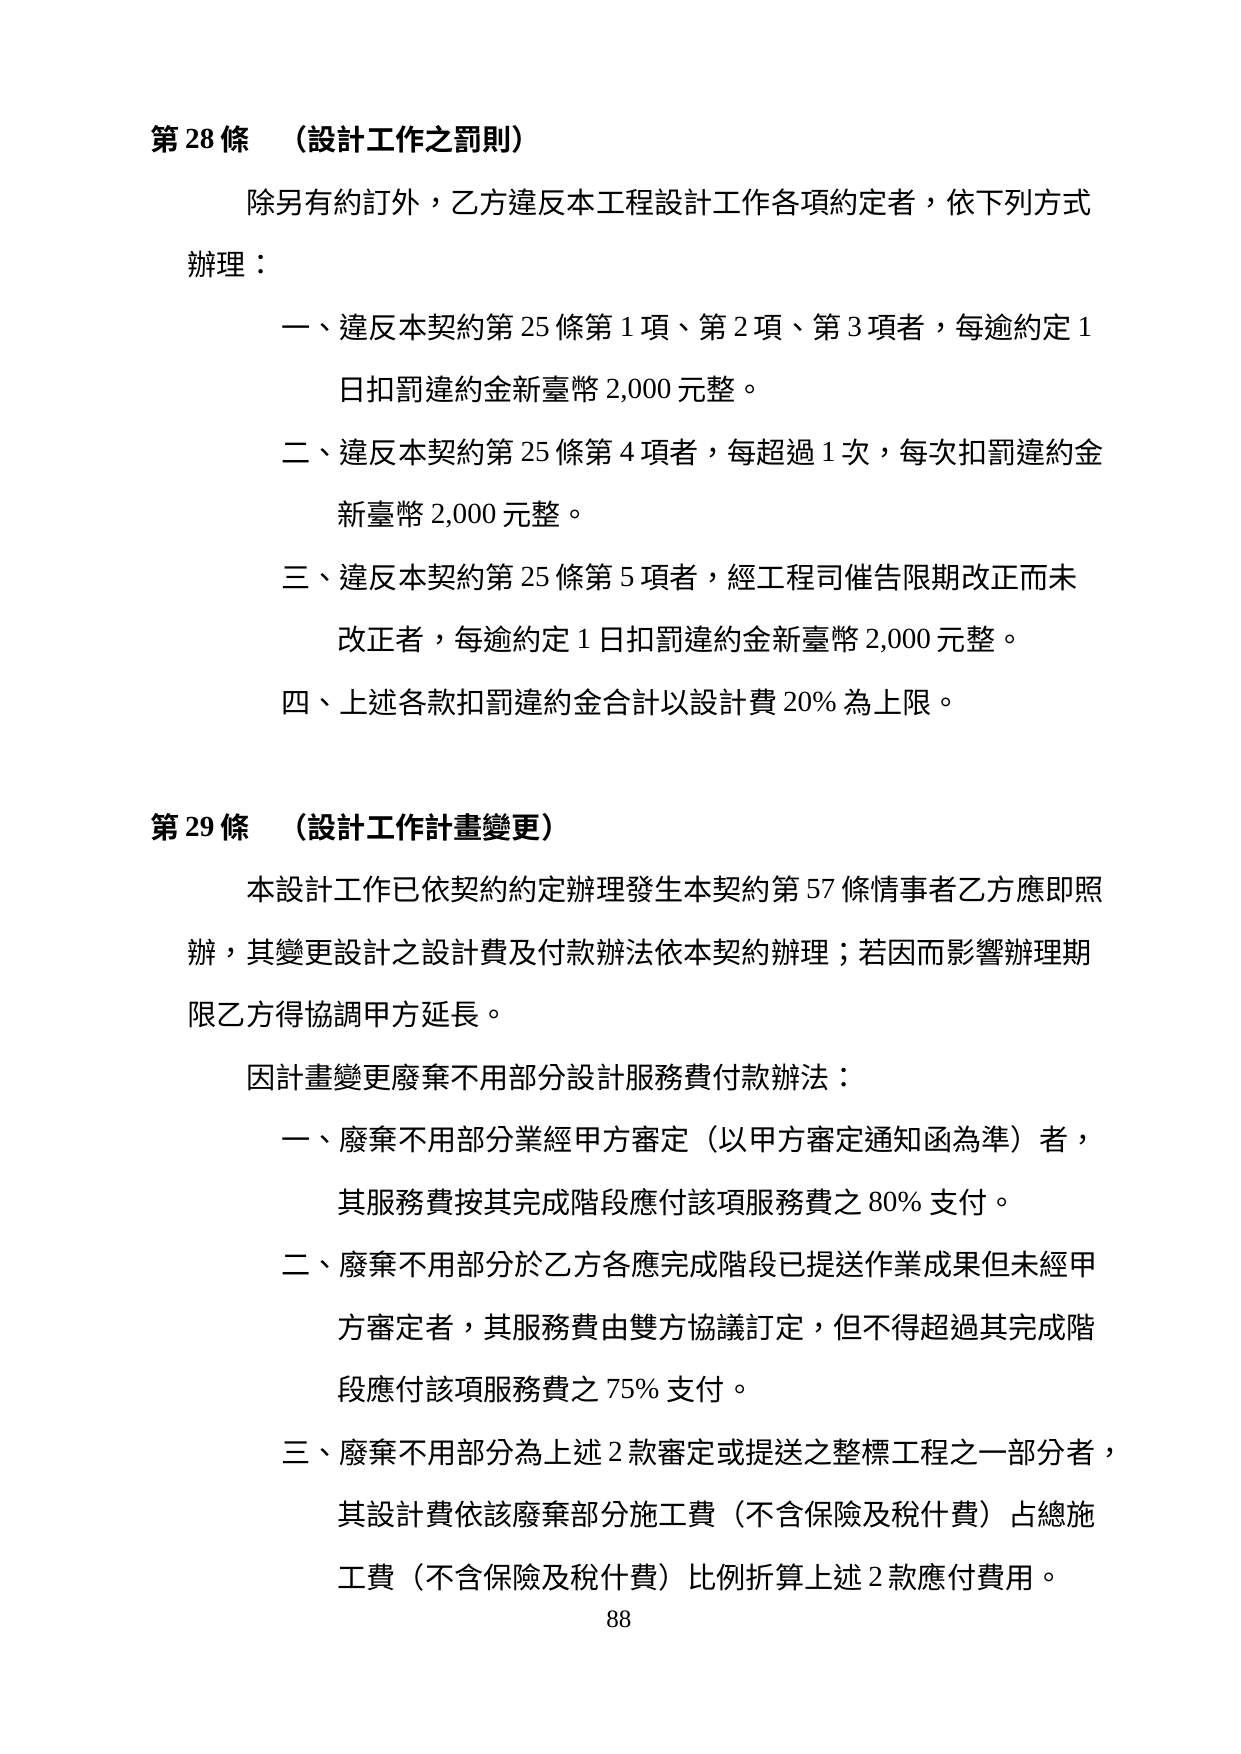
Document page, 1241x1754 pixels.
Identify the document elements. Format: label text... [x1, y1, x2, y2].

text 一、違反本契約第25條第1項、第2項、第3項者，每逾約定1日扣罰違約金新臺幣2,000元整。 [281, 284, 1106, 409]
text 第28條 （設計工作之罰則） [150, 96, 1106, 159]
text 三、廢棄不用部分為上述2款審定或提送之整標工程之一部分者，其設計費依該廢棄部分施工費（不含保險及稅什費）占總施工費（不含保險及稅什費）比例折算上述2款應付費用。 [281, 1409, 1106, 1596]
text 一、廢棄不用部分業經甲方審定（以甲方審定通知函為準）者，其服務費按其完成階段應付該項服務費之80% 支付。 [281, 1096, 1106, 1221]
text 三、違反本契約第25條第5項者，經工程司催告限期改正而未改正者，每逾約定1日扣罰違約金新臺幣2,000元整。 [281, 534, 1106, 659]
text 四、上述各款扣罰違約金合計以設計費20% 為上限。 [281, 659, 1106, 721]
text 第29條 （設計工作計畫變更） [150, 784, 1106, 846]
text 二、違反本契約第25條第4項者，每超過1次，每次扣罰違約金新臺幣2,000元整。 [281, 409, 1106, 534]
text 除另有約訂外，乙方違反本工程設計工作各項約定者，依下列方式辦理： [187, 159, 1106, 284]
text 二、廢棄不用部分於乙方各應完成階段已提送作業成果但未經甲方審定者，其服務費由雙方協議訂定，但不得超過其完成階段應付該項服務費之75% 支付。 [281, 1221, 1106, 1409]
text 因計畫變更廢棄不用部分設計服務費付款辦法： [187, 1034, 1106, 1096]
text 本設計工作已依契約約定辦理發生本契約第57條情事者乙方應即照辦，其變更設計之設計費及付款辦法依本契約辦理；若因而影響辦理期限乙方得協調甲方延長。 [187, 846, 1106, 1034]
